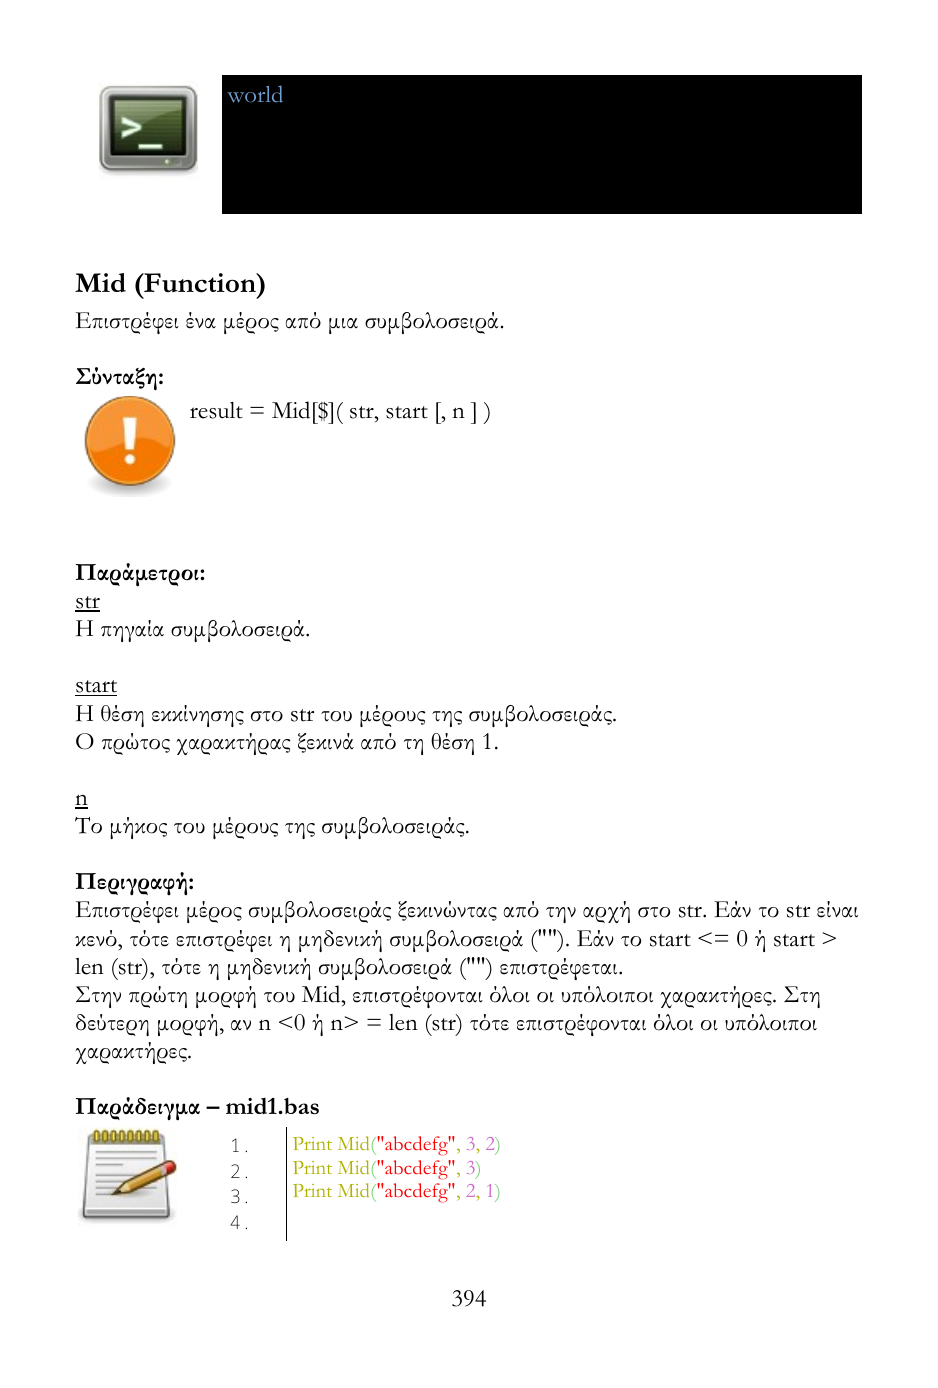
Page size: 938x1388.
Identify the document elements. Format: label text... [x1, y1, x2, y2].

text Στην πρώτη μορφή του Mid, επιστρέφονται όλοι οι υπόλοιποι χαρακτήρες. Στη δεύτερη μορφή, αν n <0 ή n> = len (str) τότε επιστρέφονται όλοι οι υπόλοιποι χαρακτήρες. [75, 981, 862, 1065]
picture [98, 80, 199, 181]
text Η πηγαία συμβολοσειρά. [75, 615, 862, 643]
text Παράμετροι: [75, 559, 862, 587]
text n [75, 784, 862, 812]
table_header Print Mid("abcdefg", 3, 2) Print Mid("abcdefg", 3) Print Mid("abcdefg", 2, 1) [287, 1127, 857, 1241]
table_header [180, 1121, 863, 1254]
table_header result = Mid[$]( str, start [, n ] ) [184, 391, 863, 531]
text Ο πρώτος χαρακτήρας ξεκινά από τη θέση 1. [75, 728, 862, 756]
table_header [75, 75, 222, 214]
text Σύνταξη: [75, 363, 862, 391]
text Επιστρέφει ένα μέρος από μια συμβολοσειρά. [75, 307, 862, 335]
subtitle Mid (Function) [75, 268, 862, 301]
picture [77, 1127, 178, 1227]
table_header [186, 1127, 286, 1241]
text Επιστρέφει μέρος συμβολοσειράς ξεκινώντας από την αρχή στο str. Εάν το str είναι κενό, τότε επιστρέφει η μηδενική συμβολοσειρά (""). Εάν το start <= 0 ή start > len (str), τότε η μηδενική συμβολοσειρά ("") επιστρέφεται. [75, 896, 862, 981]
table_header [75, 1121, 180, 1254]
table_header world [222, 75, 862, 214]
text Περιγραφή: [75, 868, 862, 896]
table_header [75, 391, 183, 531]
text str [75, 587, 862, 615]
text start [75, 671, 862, 699]
picture [79, 396, 180, 497]
text Παράδειγμα – mid1.bas [75, 1093, 862, 1121]
text Η θέση εκκίνησης στο str του μέρους της συμβολοσειράς. [75, 699, 862, 728]
text Το μήκος του μέρους της συμβολοσειράς. [75, 812, 862, 840]
